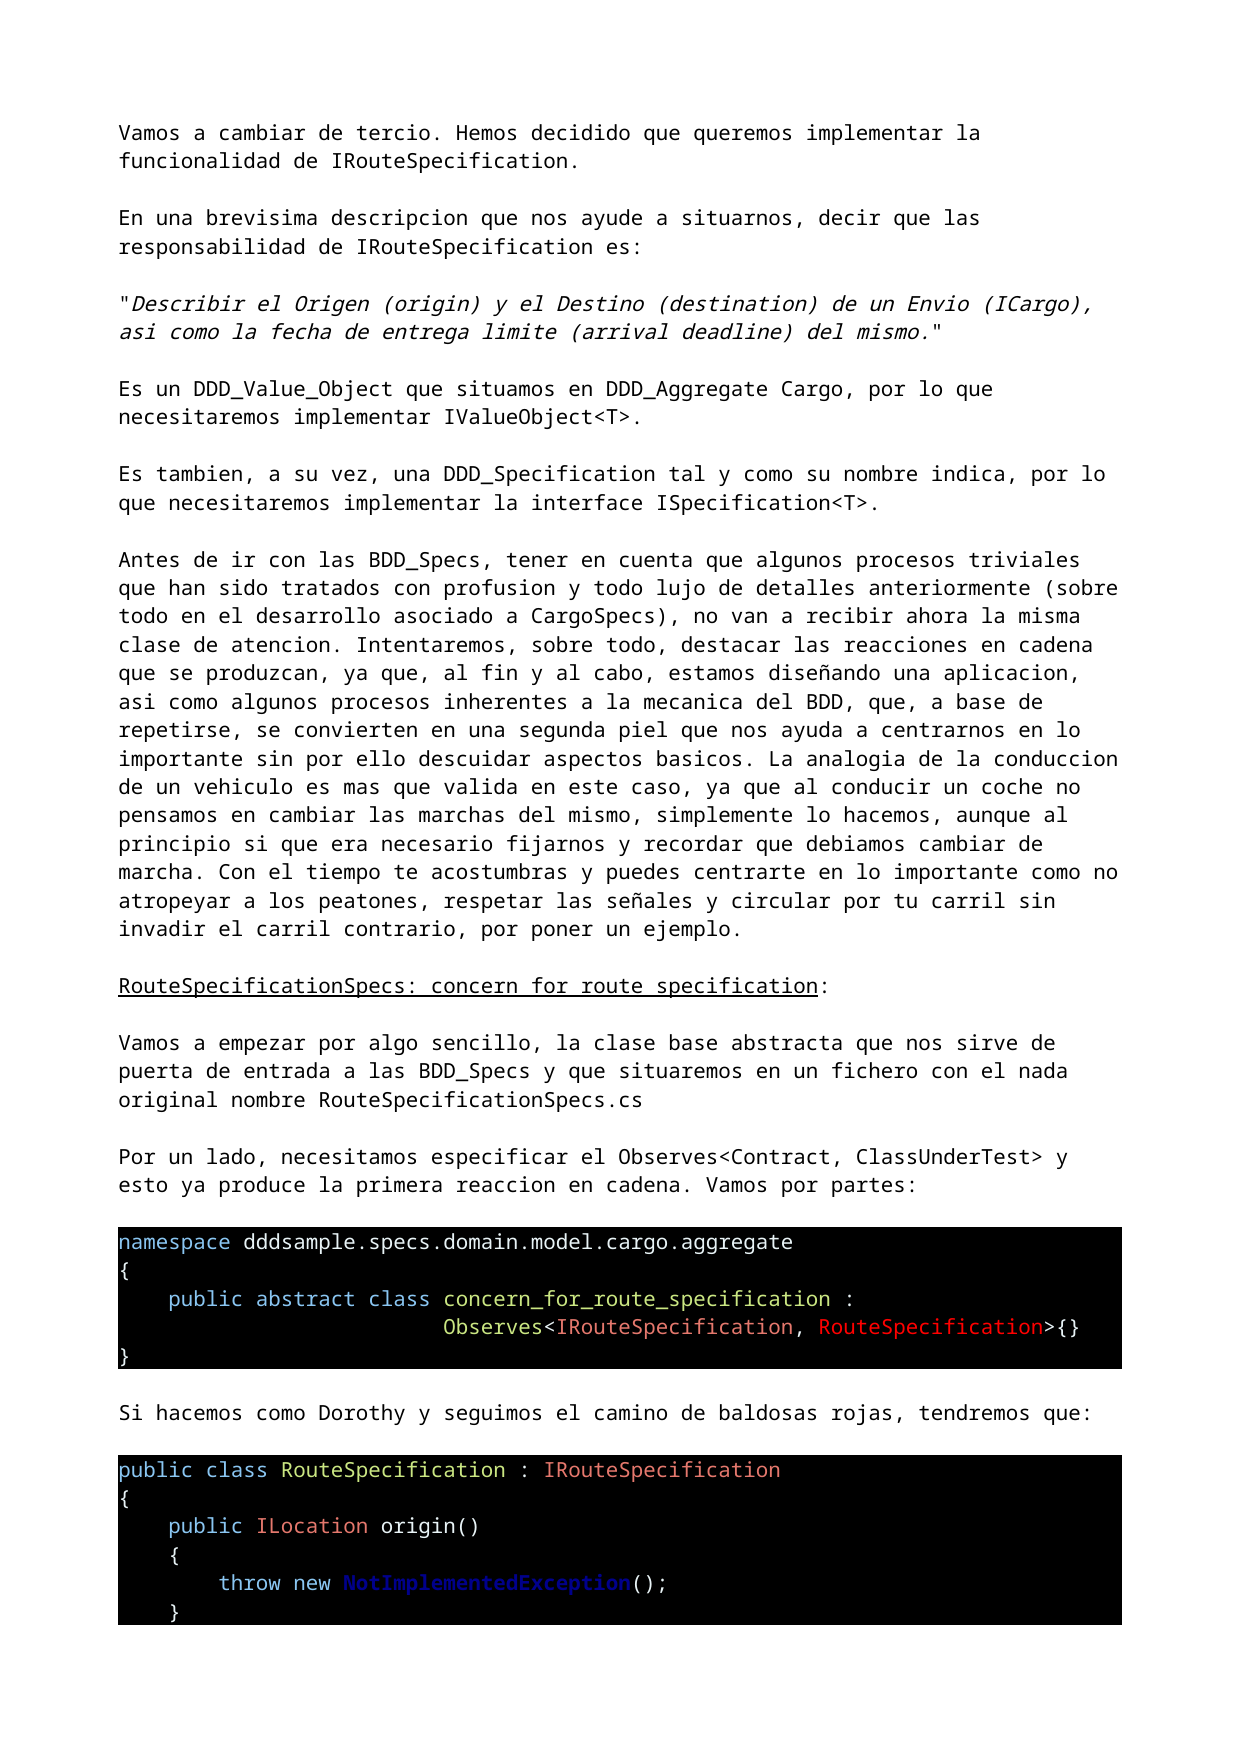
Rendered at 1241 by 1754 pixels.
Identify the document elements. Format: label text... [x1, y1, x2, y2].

text RouteSpecificationSpecs: concern for route specification: [118, 971, 1122, 1000]
text public abstract class concern_for_route_specification : [118, 1284, 1122, 1312]
text Es tambien, a su vez, una DDD_Specification tal y como su nombre indica, por lo que necesitaremos implementar la interface ISpecification<T>. [118, 459, 1122, 516]
text Vamos a cambiar de tercio. Hemos decidido que queremos implementar la funcionalidad de IRouteSpecification. [118, 118, 1122, 175]
text Antes de ir con las BDD_Specs, tener en cuenta que algunos procesos triviales que han sido tratados con profusion y todo lujo de detalles anteriormente (sobre todo en el desarrollo asociado a CargoSpecs), no van a recibir ahora la misma clase de atencion. Intentaremos, sobre todo, destacar las reacciones en cadena que se produzcan, ya que, al fin y al cabo, estamos diseñando una aplicacion, asi como algunos procesos inherentes a la mecanica del BDD, que, a base de repetirse, se convierten en una segunda piel que nos ayuda a centrarnos en lo importante sin por ello descuidar aspectos basicos. La analogia de la conduccion de un vehiculo es mas que valida en este caso, ya que al conducir un coche no pensamos en cambiar las marchas del mismo, simplemente lo hacemos, aunque al principio si que era necesario fijarnos y recordar que debiamos cambiar de marcha. Con el tiempo te acostumbras y puedes centrarte en lo importante como no atropeyar a los peatones, respetar las señales y circular por tu carril sin invadir el carril contrario, por poner un ejemplo. [118, 545, 1122, 943]
text { [118, 1256, 1122, 1284]
text { [118, 1483, 1122, 1512]
text En una brevisima descripcion que nos ayude a situarnos, decir que las responsabilidad de IRouteSpecification es: [118, 203, 1122, 260]
text Observes<IRouteSpecification, RouteSpecification>{} [118, 1312, 1122, 1341]
text } [118, 1597, 1122, 1625]
text Si hacemos como Dorothy y seguimos el camino de baldosas rojas, tendremos que: [118, 1398, 1122, 1426]
text } [118, 1341, 1122, 1369]
text Es un DDD_Value_Object que situamos en DDD_Aggregate Cargo, por lo que necesitaremos implementar IValueObject<T>. [118, 374, 1122, 431]
text "Describir el Origen (origin) y el Destino (destination) de un Envio (ICargo), asi como la fecha de entrega limite (arrival deadline) del mismo." [118, 289, 1122, 346]
text Vamos a empezar por algo sencillo, la clase base abstracta que nos sirve de puerta de entrada a las BDD_Specs y que situaremos en un fichero con el nada original nombre RouteSpecificationSpecs.cs [118, 1028, 1122, 1113]
text namespace dddsample.specs.domain.model.cargo.aggregate [118, 1227, 1122, 1256]
text public ILocation origin() [118, 1512, 1122, 1540]
text Por un lado, necesitamos especificar el Observes<Contract, ClassUnderTest> y esto ya produce la primera reaccion en cadena. Vamos por partes: [118, 1142, 1122, 1199]
text { [118, 1540, 1122, 1568]
text public class RouteSpecification : IRouteSpecification [118, 1455, 1122, 1483]
text throw new NotImplementedException(); [118, 1568, 1122, 1597]
